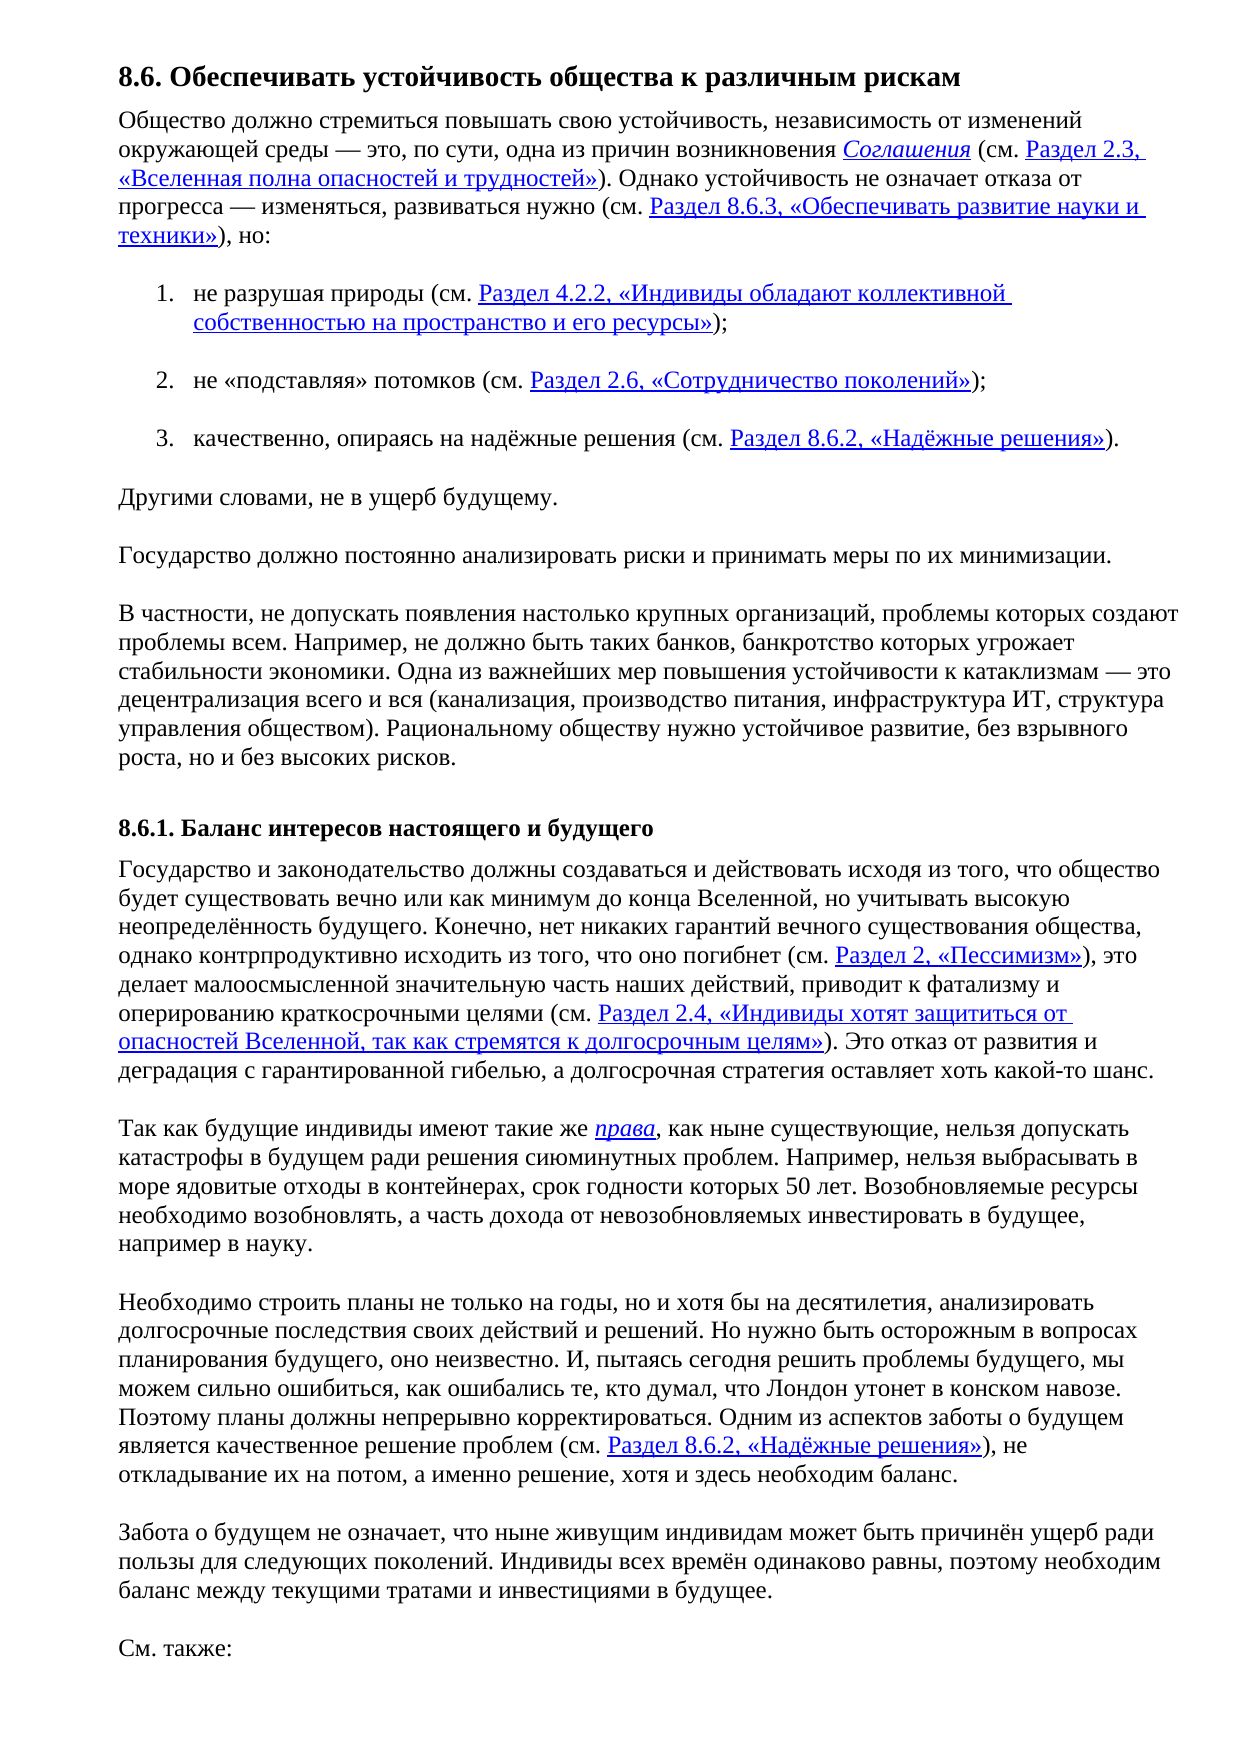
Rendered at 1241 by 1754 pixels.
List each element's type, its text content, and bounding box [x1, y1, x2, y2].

subtitle 8.6. Обеспечивать устойчивость общества к различным рискам [118, 59, 1181, 93]
list не «подставляя» потомков (см. Раздел 2.6, «Сотрудничество поколений»); [156, 365, 1181, 394]
text Забота о будущем не означает, что ныне живущим индивидам может быть причинён ущерб ради пользы для следующих поколений. Индивиды всех времён одинаково равны, поэтому необходим баланс между текущими тратами и инвестициями в будущее. [118, 1517, 1181, 1604]
text Общество должно стремиться повышать свою устойчивость, независимость от изменений окружающей среды — это, по сути, одна из причин возникновения Соглашения (см. Раздел 2.3, «Вселенная полна опасностей и трудностей»). Однако устойчивость не означает отказа от прогресса — изменяться, развиваться нужно (см. Раздел 8.6.3, «Обеспечивать развитие науки и техники»), но: [118, 105, 1181, 249]
text Необходимо строить планы не только на годы, но и хотя бы на десятилетия, анализировать долгосрочные последствия своих действий и решений. Но нужно быть осторожным в вопросах планирования будущего, оно неизвестно. И, пытаясь сегодня решить проблемы будущего, мы можем сильно ошибиться, как ошибались те, кто думал, что Лондон утонет в конском навозе. Поэтому планы должны непрерывно корректироваться. Одним из аспектов заботы о будущем является качественное решение проблем (см. Раздел 8.6.2, «Надёжные решения»), не откладывание их на потом, а именно решение, хотя и здесь необходим баланс. [118, 1287, 1181, 1488]
subtitle 8.6.1. Баланс интересов настоящего и будущего [118, 813, 1181, 841]
text См. также: [118, 1633, 1181, 1662]
text В частности, не допускать появления настолько крупных организаций, проблемы которых создают проблемы всем. Например, не должно быть таких банков, банкротство которых угрожает стабильности экономики. Одна из важнейших мер повышения устойчивости к катаклизмам — это децентрализация всего и вся (канализация, производство питания, инфраструктура ИТ, структура управления обществом). Рациональному обществу нужно устойчивое развитие, без взрывного роста, но и без высоких рисков. [118, 598, 1181, 771]
list не разрушая природы (см. Раздел 4.2.2, «Индивиды обладают коллективной собственностью на пространство и его ресурсы»); [156, 278, 1181, 336]
text Государство должно постоянно анализировать риски и принимать меры по их минимизации. [118, 540, 1181, 569]
list качественно, опираясь на надёжные решения (см. Раздел 8.6.2, «Надёжные решения»). [156, 423, 1181, 452]
text Другими словами, не в ущерб будущему. [118, 482, 1181, 511]
text Государство и законодательство должны создаваться и действовать исходя из того, что общество будет существовать вечно или как минимум до конца Вселенной, но учитывать высокую неопределённость будущего. Конечно, нет никаких гарантий вечного существования общества, однако контрпродуктивно исходить из того, что оно погибнет (см. Раздел 2, «Пессимизм»), это делает малоосмысленной значительную часть наших действий, приводит к фатализму и оперированию краткосрочными целями (см. Раздел 2.4, «Индивиды хотят защититься от опасностей Вселенной, так как стремятся к долгосрочным целям»). Это отказ от развития и деградация с гарантированной гибелью, а долгосрочная стратегия оставляет хоть какой-то шанс. [118, 854, 1181, 1084]
text Так как будущие индивиды имеют такие же права, как ныне существующие, нельзя допускать катастрофы в будущем ради решения сиюминутных проблем. Например, нельзя выбрасывать в море ядовитые отходы в контейнерах, срок годности которых 50 лет. Возобновляемые ресурсы необходимо возобновлять, а часть дохода от невозобновляемых инвестировать в будущее, например в науку. [118, 1113, 1181, 1257]
